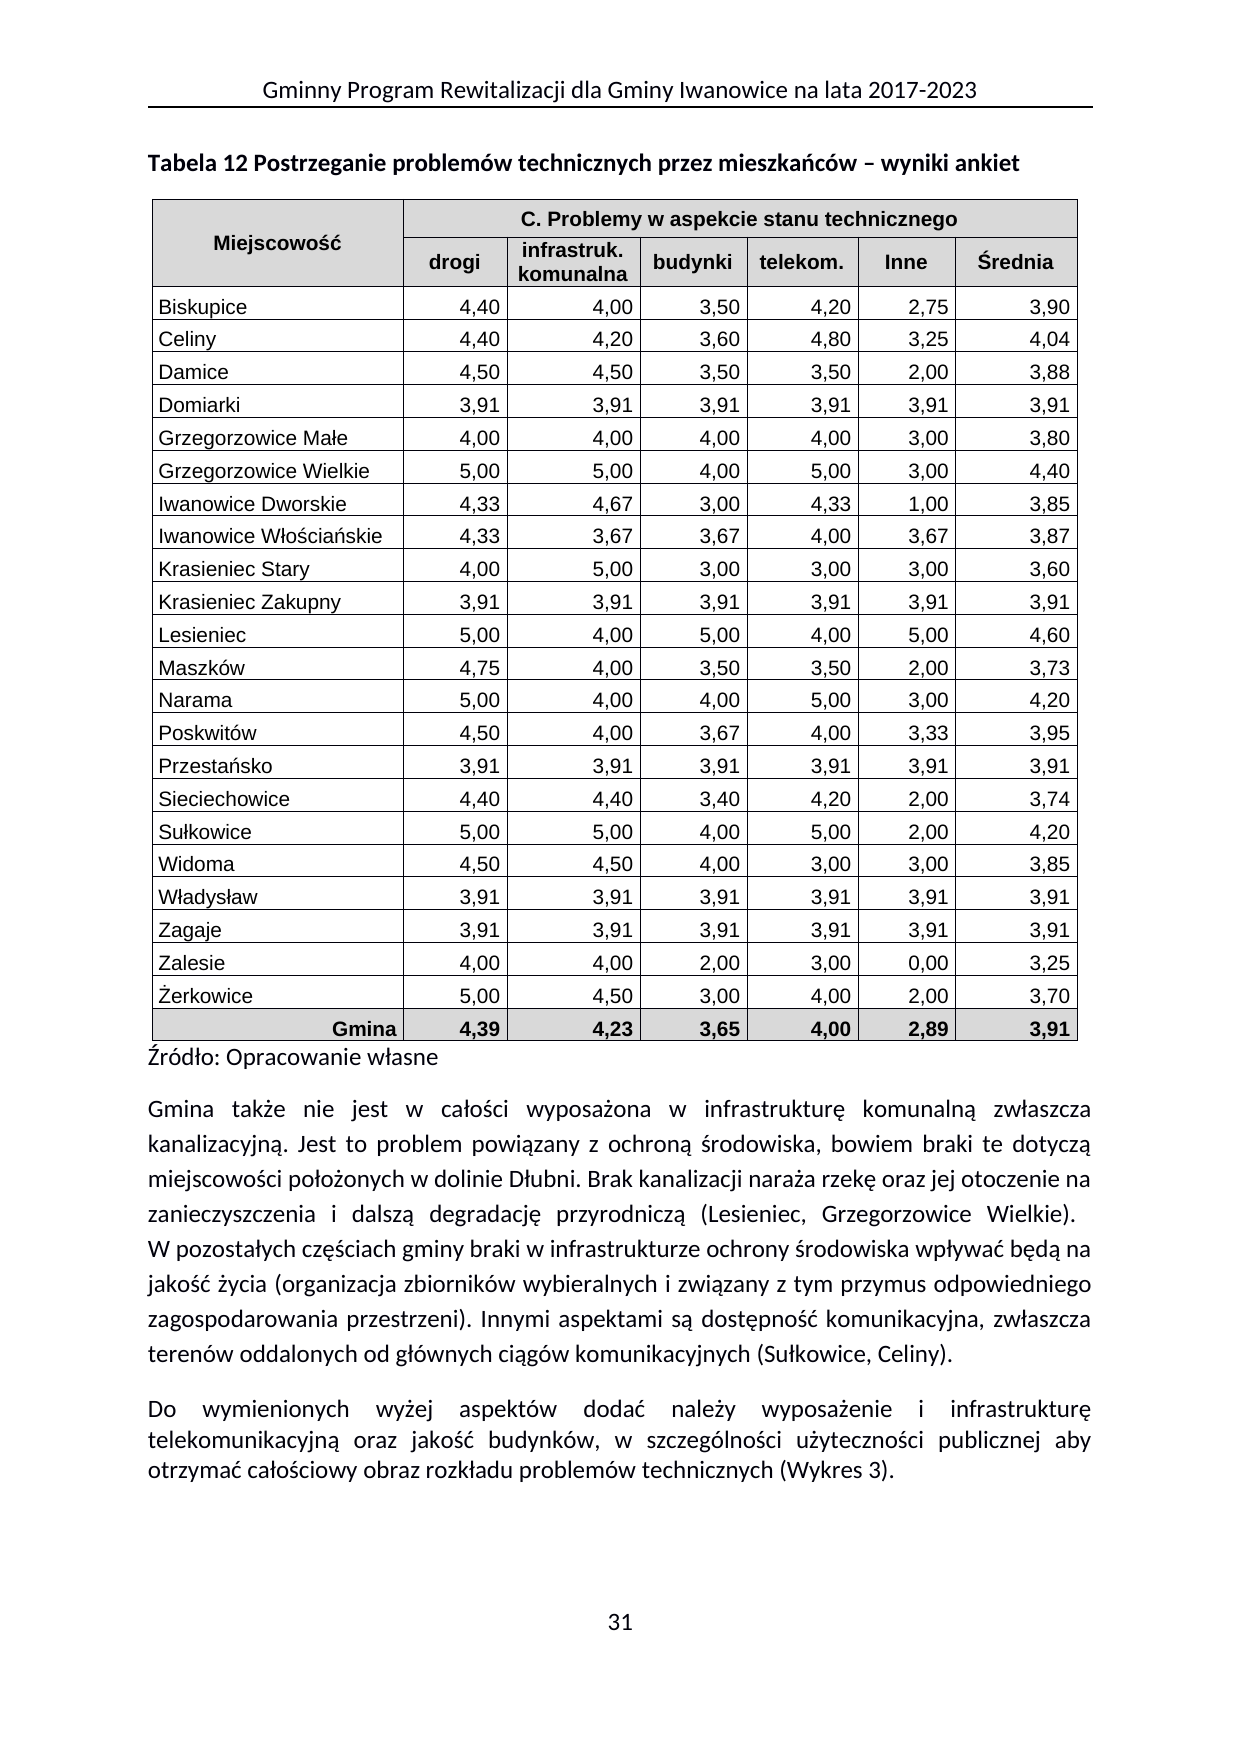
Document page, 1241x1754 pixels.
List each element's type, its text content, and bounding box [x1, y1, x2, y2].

table_cell 5,00 [404, 615, 507, 647]
table_cell 3,50 [641, 287, 747, 318]
table_cell 4,50 [508, 352, 640, 384]
table_cell 3,91 [956, 910, 1077, 942]
table_cell 4,50 [404, 713, 507, 745]
table_cell 3,91 [508, 582, 640, 614]
table_cell 4,00 [748, 713, 858, 745]
table_cell 3,91 [641, 582, 747, 614]
table_cell 4,20 [956, 680, 1077, 712]
table_cell 5,00 [748, 451, 858, 482]
table_cell 4,50 [508, 845, 640, 876]
table_cell 4,50 [508, 976, 640, 1007]
table_cell Krasieniec Zakupny [153, 582, 403, 614]
table_cell drogi [404, 238, 507, 286]
table_cell 3,25 [859, 320, 955, 351]
table_cell 3,91 [748, 746, 858, 778]
table_cell 4,00 [508, 287, 640, 318]
table_cell 3,91 [641, 910, 747, 942]
table_cell Sułkowice [153, 812, 403, 843]
table_cell 4,00 [641, 845, 747, 876]
table_cell 4,00 [508, 943, 640, 975]
table_cell 2,00 [859, 812, 955, 843]
table_cell 3,91 [748, 877, 858, 909]
table_cell 3,67 [859, 516, 955, 548]
table_cell 4,00 [404, 418, 507, 450]
table_cell Zagaje [153, 910, 403, 942]
table_cell 3,00 [748, 549, 858, 581]
table_cell 3,91 [859, 877, 955, 909]
table_cell 4,40 [508, 779, 640, 811]
table_cell 3,00 [859, 549, 955, 581]
table_cell 3,00 [641, 549, 747, 581]
table_cell 3,91 [641, 877, 747, 909]
table_cell 5,00 [404, 812, 507, 843]
table_cell 4,20 [748, 287, 858, 318]
table_cell 4,75 [404, 648, 507, 679]
table_cell 4,50 [404, 845, 507, 876]
table_cell 4,00 [748, 615, 858, 647]
table_cell Przestańsko [153, 746, 403, 778]
table_cell 3,91 [404, 910, 507, 942]
table_cell 4,40 [404, 779, 507, 811]
table_cell Poskwitów [153, 713, 403, 745]
table_cell 3,87 [956, 516, 1077, 548]
table_cell 5,00 [508, 549, 640, 581]
table_cell 3,00 [859, 845, 955, 876]
text Gmina także nie jest w całości wyposażona w infrastrukturę komunalną zwłaszcza kanalizacyjną. Jest to problem powiązany z ochroną środowiska, bowiem braki te dotyczą miejscowości położonych w dolinie Dłubni. Brak kanalizacji naraża rzekę oraz jej otoczenie na zanieczyszczenia i dalszą degradację przyrodniczą (Lesieniec, Grzegorzowice Wielkie). W pozostałych częściach gminy braki w infrastrukturze ochrony środowiska wpływać będą na jakość życia (organizacja zbiorników wybieralnych i związany z tym przymus odpowiedniego zagospodarowania przestrzeni). Innymi aspektami są dostępność komunikacyjna, zwłaszcza terenów oddalonych od głównych ciągów komunikacyjnych (Sułkowice, Celiny). [148, 1093, 1093, 1368]
table_cell 2,00 [859, 976, 955, 1007]
table_cell 4,04 [956, 320, 1077, 351]
text Tabela 12 Postrzeganie problemów technicznych przez mieszkańców – wyniki ankiet [148, 148, 1093, 178]
table_cell 4,67 [508, 484, 640, 515]
table_cell 4,40 [404, 320, 507, 351]
table_cell Żerkowice [153, 976, 403, 1007]
table_cell Iwanowice Dworskie [153, 484, 403, 515]
table_cell 4,00 [641, 812, 747, 843]
table_cell Lesieniec [153, 615, 403, 647]
table_cell 4,00 [641, 680, 747, 712]
table_cell 0,00 [859, 943, 955, 975]
table_cell budynki [641, 238, 747, 286]
table_cell 3,91 [956, 385, 1077, 417]
table_cell Maszków [153, 648, 403, 679]
table_cell 3,00 [641, 976, 747, 1007]
table_cell Grzegorzowice Wielkie [153, 451, 403, 482]
table_cell 3,91 [859, 385, 955, 417]
table_cell 4,60 [956, 615, 1077, 647]
table_cell 4,40 [404, 287, 507, 318]
table_cell Biskupice [153, 287, 403, 318]
table_cell 3,00 [748, 845, 858, 876]
table_cell 3,40 [641, 779, 747, 811]
table_cell 3,67 [641, 516, 747, 548]
table_cell 3,50 [748, 352, 858, 384]
table_cell 4,00 [748, 1009, 858, 1040]
table_cell 3,91 [748, 910, 858, 942]
table_cell 4,00 [508, 418, 640, 450]
table_cell 3,91 [404, 385, 507, 417]
table_cell 4,39 [404, 1009, 507, 1040]
table_cell 4,50 [404, 352, 507, 384]
table_cell 3,91 [748, 385, 858, 417]
table_cell 4,00 [404, 943, 507, 975]
table_cell infrastruk. komunalna [508, 238, 640, 286]
table_header Miejscowość [153, 200, 403, 286]
table_cell 3,91 [508, 910, 640, 942]
table_cell 3,60 [956, 549, 1077, 581]
table_cell Celiny [153, 320, 403, 351]
table_cell 5,00 [748, 812, 858, 843]
table_cell 3,91 [508, 385, 640, 417]
table_cell 3,00 [859, 418, 955, 450]
table_cell 3,91 [859, 746, 955, 778]
table_cell 3,95 [956, 713, 1077, 745]
table_cell Narama [153, 680, 403, 712]
table_cell 3,91 [404, 582, 507, 614]
table_cell 3,91 [404, 877, 507, 909]
table_cell 3,90 [956, 287, 1077, 318]
table_cell 4,33 [404, 484, 507, 515]
table_cell 3,73 [956, 648, 1077, 679]
table_cell Sieciechowice [153, 779, 403, 811]
table_cell 4,23 [508, 1009, 640, 1040]
table_cell 2,00 [859, 648, 955, 679]
table_cell 3,91 [508, 877, 640, 909]
table_cell 4,00 [508, 648, 640, 679]
table_cell Iwanowice Włościańskie [153, 516, 403, 548]
table_cell Krasieniec Stary [153, 549, 403, 581]
table_cell 5,00 [508, 812, 640, 843]
table_cell 3,91 [859, 582, 955, 614]
table_cell 5,00 [748, 680, 858, 712]
table_cell Zalesie [153, 943, 403, 975]
table_cell 3,60 [641, 320, 747, 351]
table_cell Widoma [153, 845, 403, 876]
table_cell 4,00 [748, 418, 858, 450]
table_cell 3,67 [508, 516, 640, 548]
table_cell 4,00 [508, 680, 640, 712]
table_cell 3,91 [956, 1009, 1077, 1040]
table_cell 3,00 [859, 680, 955, 712]
table_cell Damice [153, 352, 403, 384]
table_cell 5,00 [508, 451, 640, 482]
table_cell 4,20 [508, 320, 640, 351]
table_cell 3,00 [641, 484, 747, 515]
table_cell 4,80 [748, 320, 858, 351]
table_cell 3,91 [748, 582, 858, 614]
table_cell 3,91 [956, 582, 1077, 614]
table_header C. Problemy w aspekcie stanu technicznego [404, 200, 1077, 237]
table_cell 4,33 [404, 516, 507, 548]
table_cell 5,00 [641, 615, 747, 647]
table_cell Grzegorzowice Małe [153, 418, 403, 450]
table_cell 3,74 [956, 779, 1077, 811]
table_cell 4,00 [641, 451, 747, 482]
table_cell 3,50 [641, 352, 747, 384]
table_cell 4,33 [748, 484, 858, 515]
table_cell 3,91 [508, 746, 640, 778]
table_cell 4,00 [748, 516, 858, 548]
table_cell 3,67 [641, 713, 747, 745]
table_cell 3,80 [956, 418, 1077, 450]
table_cell 5,00 [404, 680, 507, 712]
table_cell 3,25 [956, 943, 1077, 975]
table_cell 3,65 [641, 1009, 747, 1040]
table_cell 3,91 [956, 746, 1077, 778]
table_cell Gmina [153, 1009, 403, 1040]
table_cell 3,91 [641, 385, 747, 417]
text Źródło: Opracowanie własne [148, 1041, 1093, 1072]
table_cell 3,85 [956, 484, 1077, 515]
table_cell Władysław [153, 877, 403, 909]
table_cell 2,75 [859, 287, 955, 318]
text Do wymienionych wyżej aspektów dodać należy wyposażenie i infrastrukturę telekomunikacyjną oraz jakość budynków, w szczególności użyteczności publicznej aby otrzymać całościowy obraz rozkładu problemów technicznych (Wykres 3). [148, 1393, 1093, 1485]
table_cell 4,00 [641, 418, 747, 450]
table_cell 2,00 [641, 943, 747, 975]
table_cell 3,50 [641, 648, 747, 679]
table_cell 3,00 [859, 451, 955, 482]
table_cell 4,20 [956, 812, 1077, 843]
table_cell telekom. [748, 238, 858, 286]
table_cell 2,00 [859, 779, 955, 811]
table_cell 5,00 [404, 976, 507, 1007]
table_cell 3,85 [956, 845, 1077, 876]
table_cell 5,00 [404, 451, 507, 482]
table_cell 3,91 [859, 910, 955, 942]
table_cell 4,00 [508, 713, 640, 745]
table_cell Inne [859, 238, 955, 286]
table_cell 3,88 [956, 352, 1077, 384]
table_cell 3,91 [956, 877, 1077, 909]
table_cell 3,70 [956, 976, 1077, 1007]
table_cell 4,00 [404, 549, 507, 581]
table_cell 2,89 [859, 1009, 955, 1040]
table_cell 2,00 [859, 352, 955, 384]
table_cell 3,91 [641, 746, 747, 778]
table_cell 5,00 [859, 615, 955, 647]
table_cell 3,50 [748, 648, 858, 679]
table_cell Średnia [956, 238, 1077, 286]
table_cell Domiarki [153, 385, 403, 417]
table_cell 3,00 [748, 943, 858, 975]
table_cell 4,00 [508, 615, 640, 647]
table_cell 1,00 [859, 484, 955, 515]
table_cell 4,00 [748, 976, 858, 1007]
table_cell 4,20 [748, 779, 858, 811]
table_cell 3,91 [404, 746, 507, 778]
table_cell 3,33 [859, 713, 955, 745]
table_cell 4,40 [956, 451, 1077, 482]
